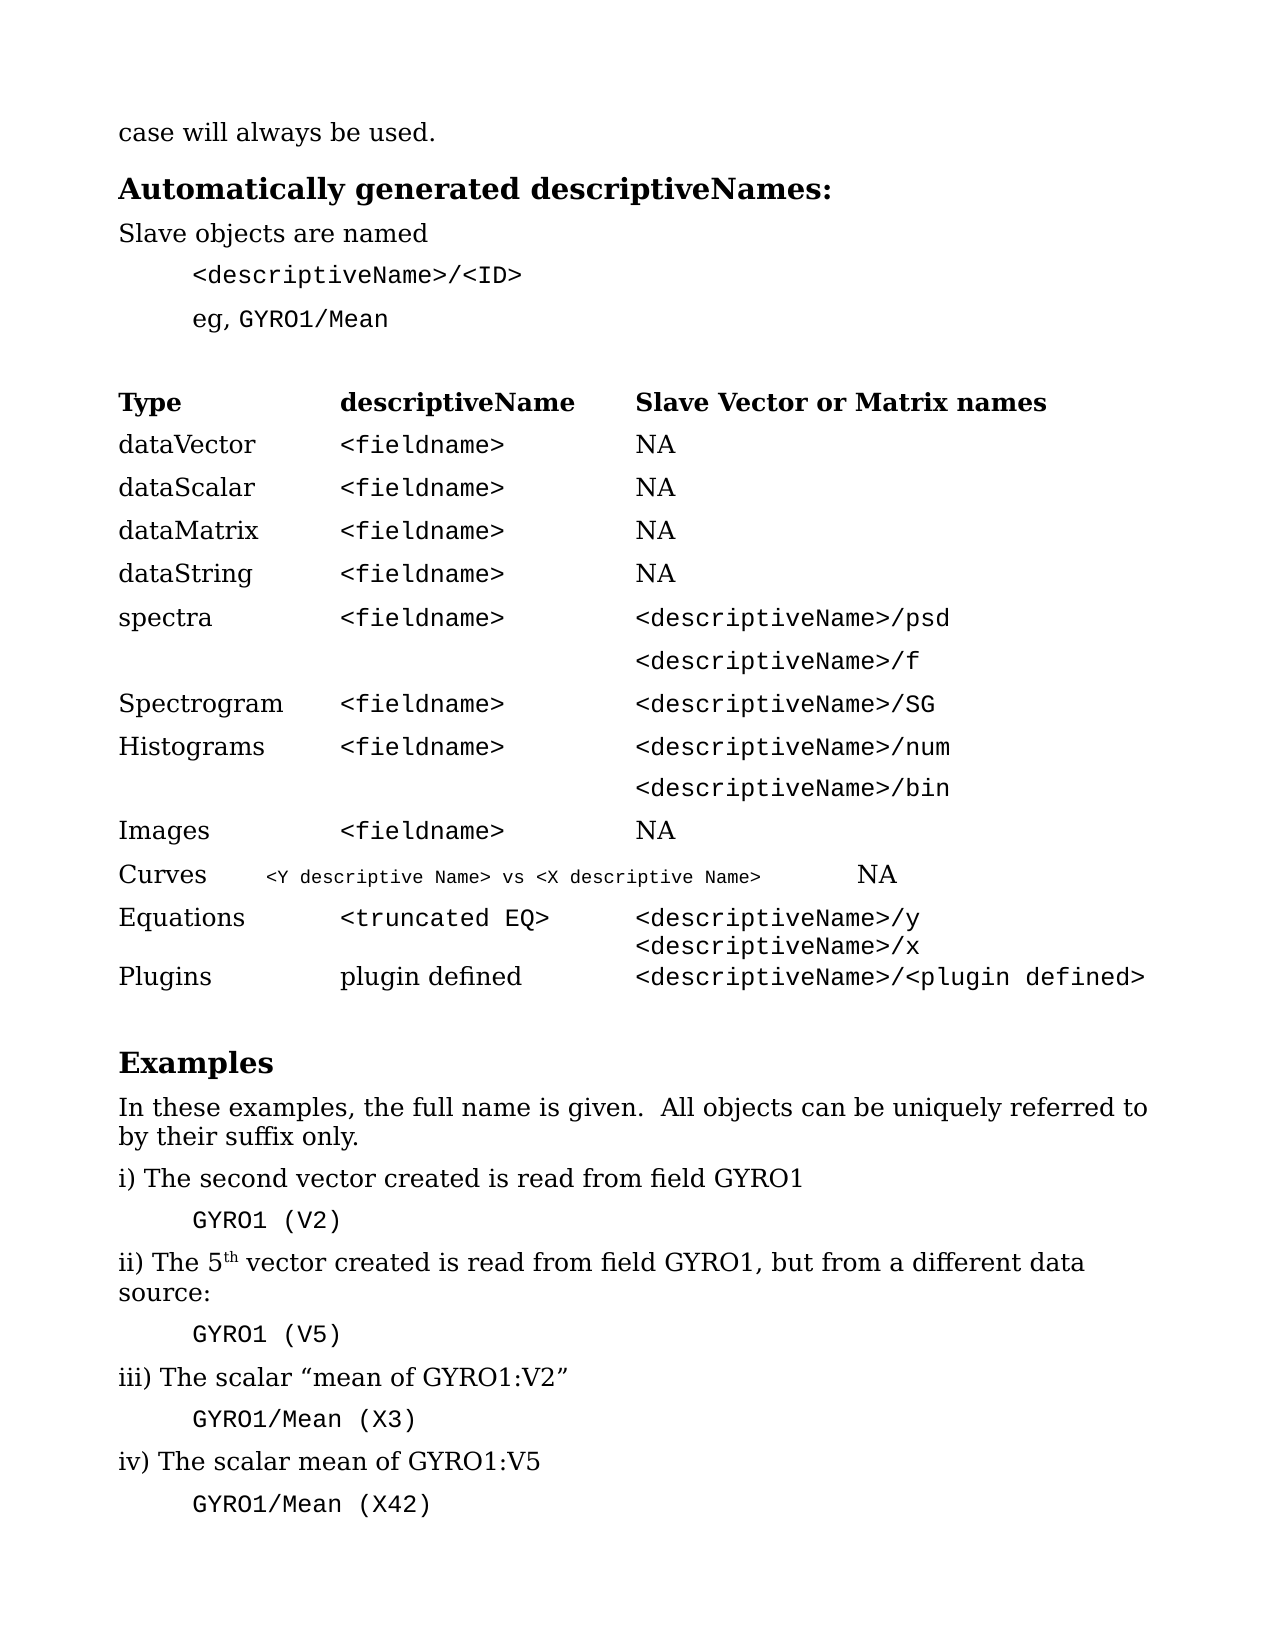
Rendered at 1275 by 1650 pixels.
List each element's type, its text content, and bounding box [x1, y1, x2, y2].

text Curves <Y descriptive Name> vs <X descriptive Name> NA [118, 860, 1157, 891]
text iv) The scalar mean of GYRO1:V5 [118, 1448, 1157, 1477]
text ii) The 5th vector created is read from field GYRO1, but from a different data source: [118, 1249, 1157, 1307]
text Equations <truncated EQ> <descriptiveName>/y [118, 903, 1157, 934]
text GYRO1 (V5) [118, 1319, 1157, 1350]
text case will always be used. [118, 118, 1157, 147]
text spectra <fieldname> <descriptiveName>/psd [118, 603, 1157, 633]
text dataString <fieldname> NA [118, 559, 1157, 590]
text Spectrogram <fieldname> <descriptiveName>/SG [118, 689, 1157, 720]
text GYRO1/Mean (X42) [118, 1489, 1157, 1520]
text Histograms <fieldname> <descriptiveName>/num [118, 732, 1157, 763]
text iii) The scalar “mean of GYRO1:V2” [118, 1363, 1157, 1392]
text dataScalar <fieldname> NA [118, 473, 1157, 504]
text <descriptiveName>/<ID> [118, 261, 1157, 291]
text GYRO1/Mean (X3) [118, 1404, 1157, 1435]
text Images <fieldname> NA [118, 817, 1157, 847]
text eg, GYRO1/Mean [118, 304, 1157, 335]
subtitle Automatically generated descriptiveNames: [118, 172, 1157, 207]
text <descriptiveName>/f [118, 646, 1157, 677]
text <descriptiveName>/x [118, 934, 1157, 962]
text GYRO1 (V2) [118, 1205, 1157, 1236]
text Type descriptiveName Slave Vector or Matrix names [118, 388, 1157, 417]
subtitle Examples [118, 1046, 1157, 1080]
text <descriptiveName>/bin [118, 776, 1157, 804]
text dataVector <fieldname> NA [118, 430, 1157, 461]
text Slave objects are named [118, 219, 1157, 248]
text In these examples, the full name is given. All objects can be uniquely referred to by their suffix only. [118, 1093, 1157, 1151]
text Plugins plugin defined <descriptiveName>/<plugin defined> [118, 962, 1157, 993]
text i) The second vector created is read from field GYRO1 [118, 1164, 1157, 1193]
text dataMatrix <fieldname> NA [118, 516, 1157, 547]
